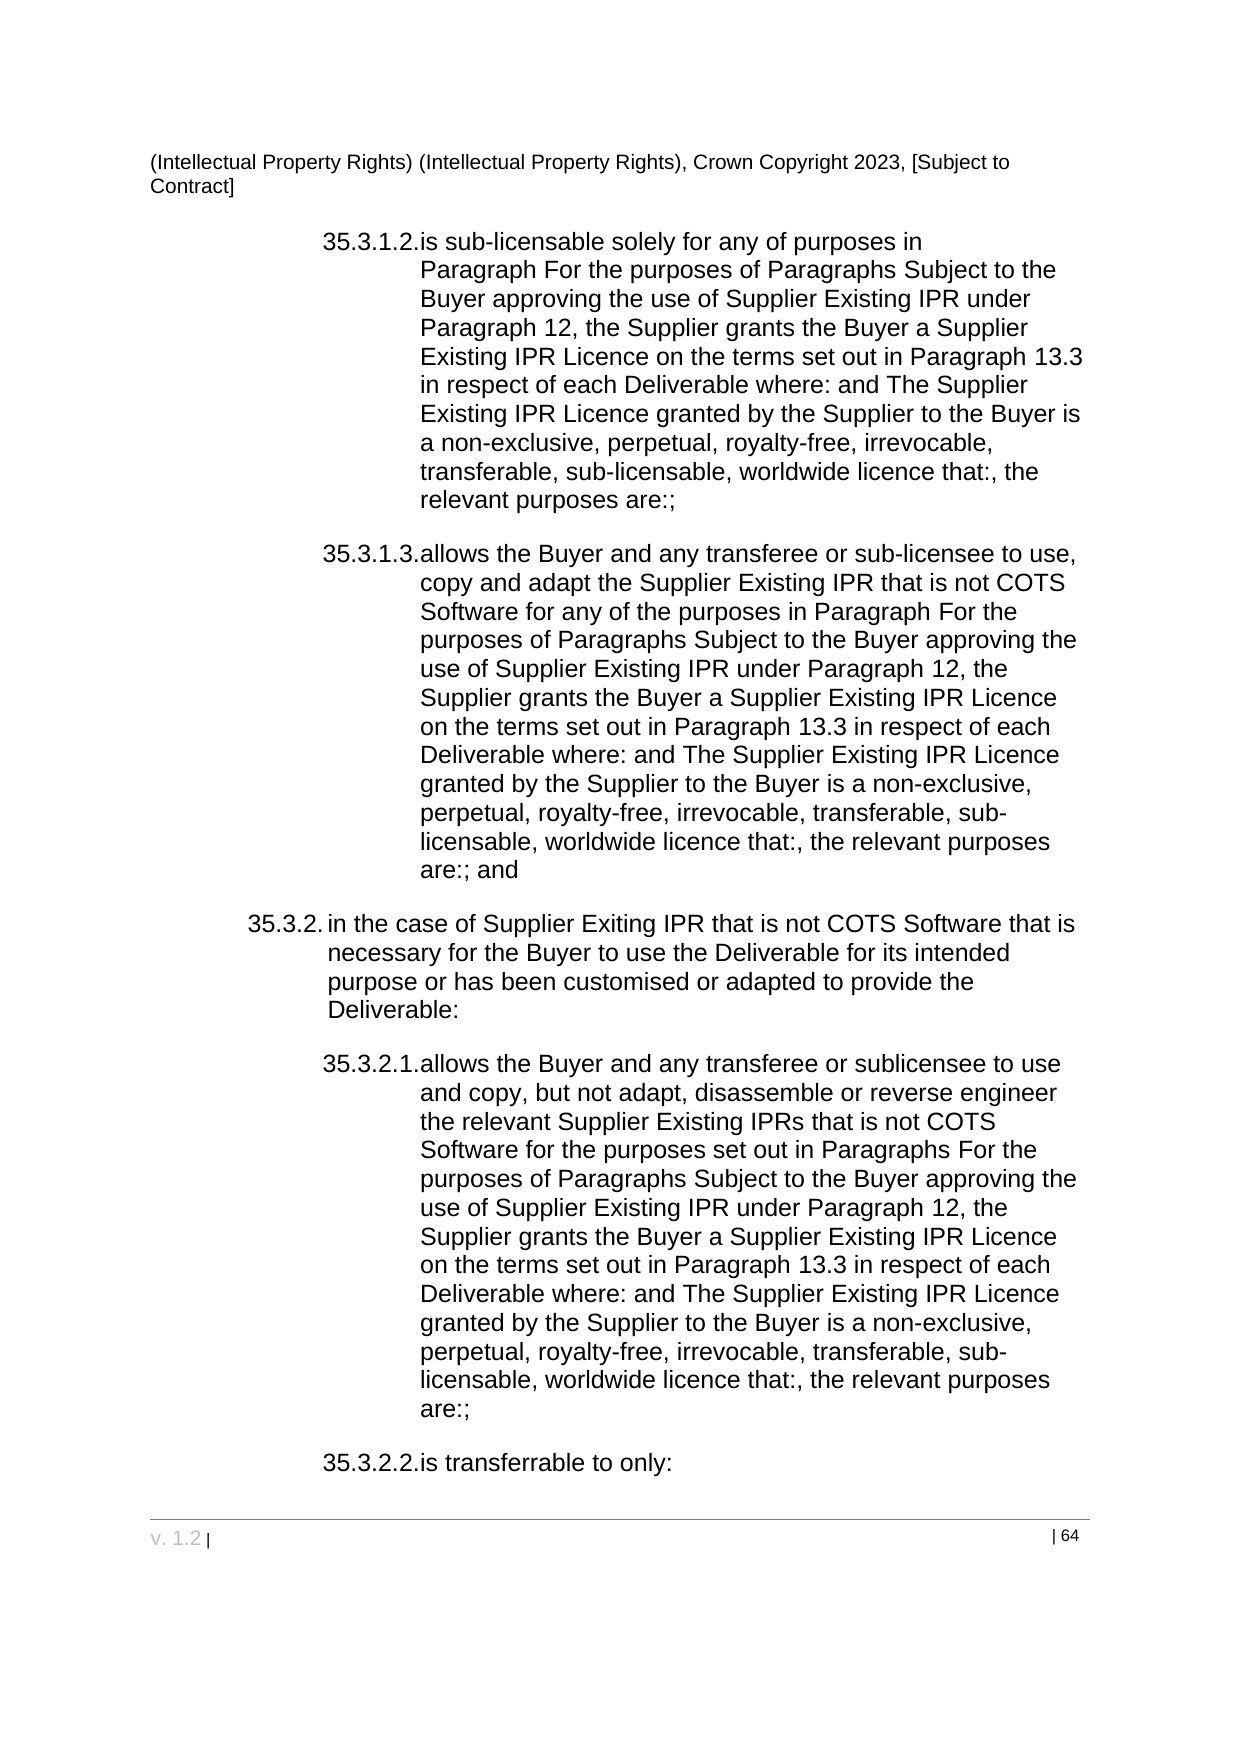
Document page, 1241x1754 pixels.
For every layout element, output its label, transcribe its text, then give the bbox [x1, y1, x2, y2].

subtitle in the case of Supplier Exiting IPR that is not COTS Software that is necessary for the Buyer to use the Deliverable for its intended purpose or has been customised or adapted to provide the Deliverable: [247, 909, 1090, 1024]
subtitle is transferrable to only: [322, 1448, 1090, 1477]
subtitle allows the Buyer and any transferee or sub-licensee to use, copy and adapt the Supplier Existing IPR that is not COTS Software for any of the purposes in Paragraph 13.4; and [322, 539, 1090, 884]
subtitle allows the Buyer and any transferee or sublicensee to use and copy, but not adapt, disassemble or reverse engineer the relevant Supplier Existing IPRs that is not COTS Software for the purposes set out in Paragraphs 13.4; [322, 1049, 1090, 1423]
subtitle is sub-licensable solely for any of purposes in Paragraph 13.4; [322, 227, 1090, 514]
